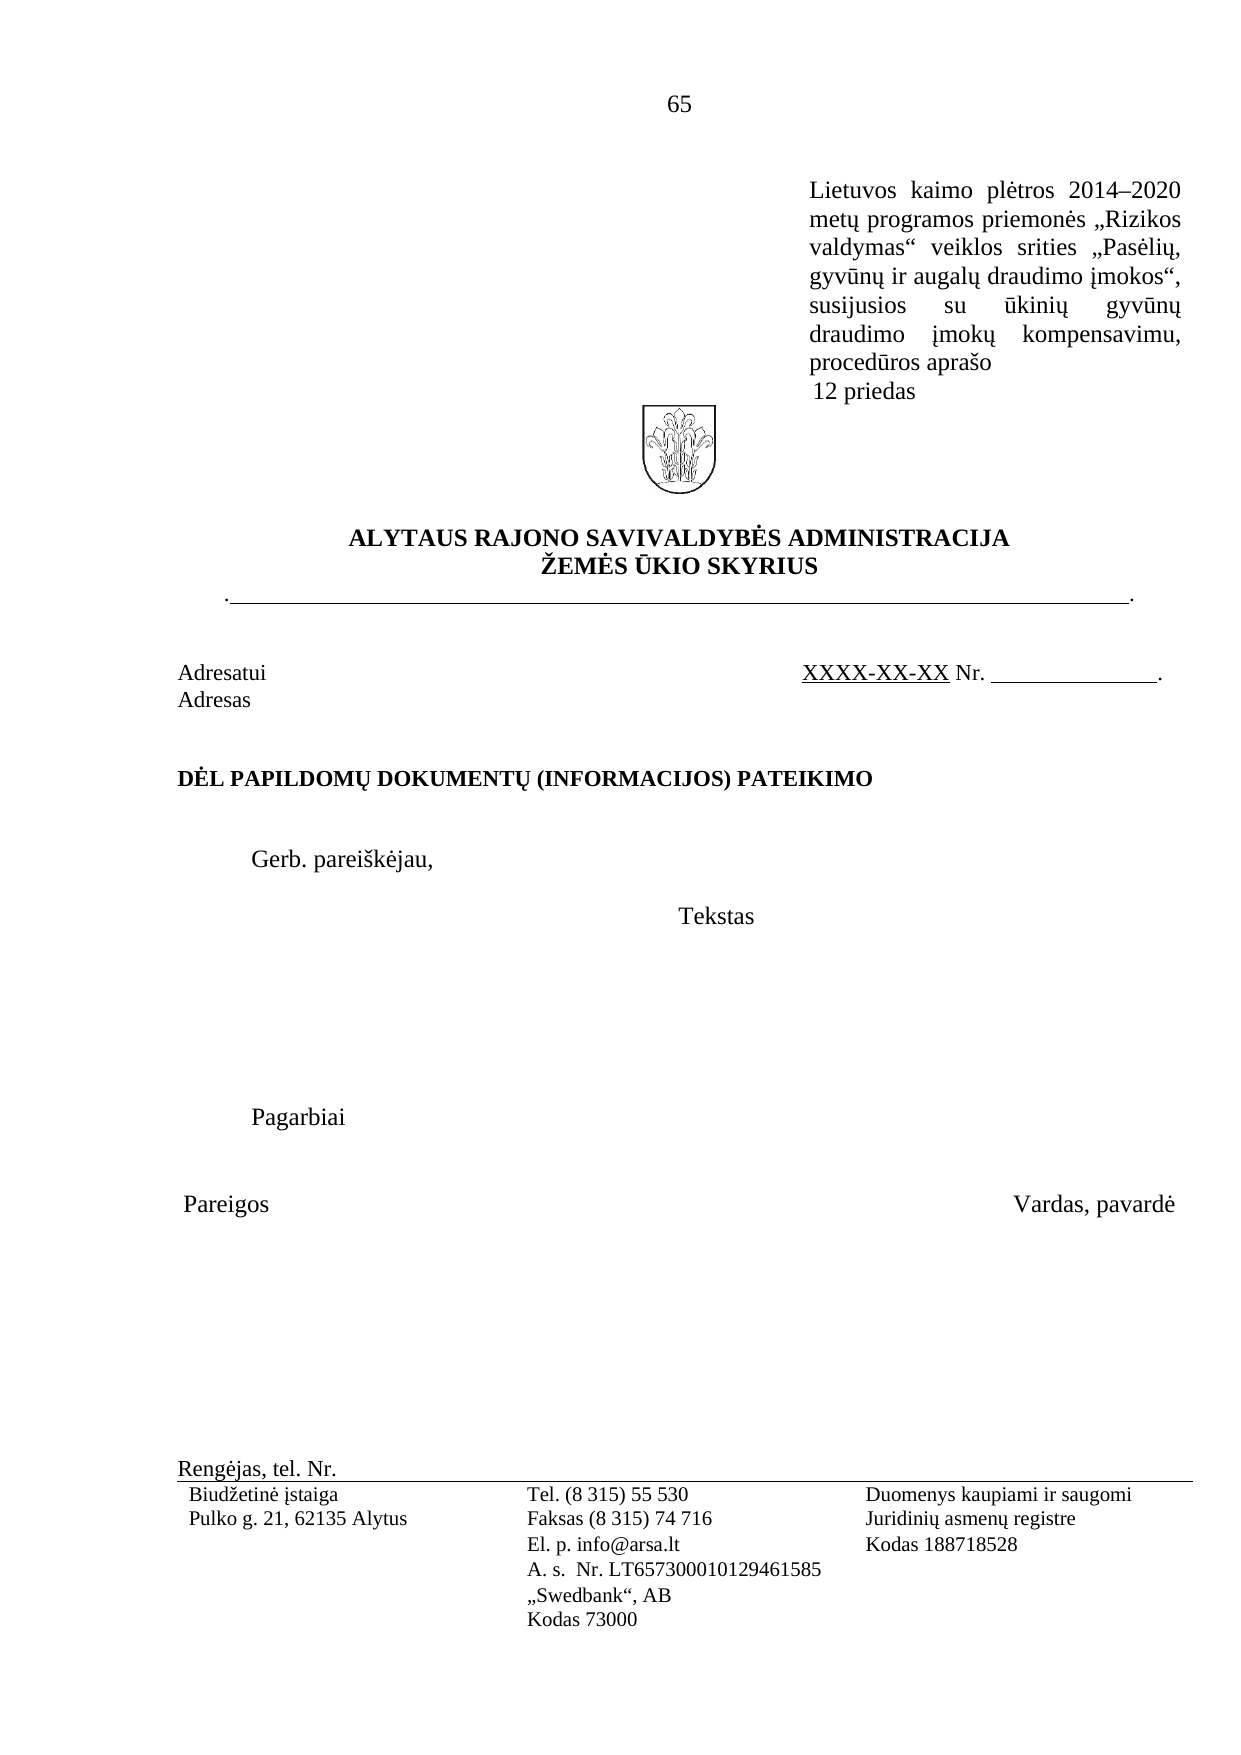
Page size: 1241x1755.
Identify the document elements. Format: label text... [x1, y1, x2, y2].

table_header Tel. (8 315) 55 530 [516, 1482, 854, 1506]
table_cell [177, 1557, 516, 1583]
text ALYTAUS RAJONO SAVIVALDYBĖS ADMINISTRACIJA [177, 523, 1181, 551]
table_cell [854, 1583, 1192, 1631]
text Rengėjas, tel. Nr. [177, 1455, 1181, 1481]
table_cell [854, 1557, 1192, 1583]
table_cell A. s. Nr. LT657300010129461585 [516, 1557, 854, 1583]
text ŽEMĖS ŪKIO SKYRIUS [177, 551, 1181, 580]
table_cell [177, 1583, 516, 1631]
text Adresas [177, 686, 1181, 712]
table_cell Juridinių asmenų registre [854, 1506, 1192, 1532]
text 12 priedas [177, 376, 1181, 405]
text . . [177, 580, 1181, 607]
table_cell [177, 1532, 516, 1557]
table_cell Faksas (8 315) 74 716 [516, 1506, 854, 1532]
text DĖL PAPILDOMŲ DOKUMENTŲ (INFORMACIJOS) PATEIKIMO [177, 765, 1181, 791]
text Gerb. pareiškėjau, [177, 844, 1181, 872]
table_cell Kodas 188718528 [854, 1532, 1192, 1557]
table_header Biudžetinė įstaiga [177, 1482, 516, 1506]
table_cell Pulko g. 21, 62135 Alytus [177, 1506, 516, 1532]
table_cell El. p. info@arsa.lt [516, 1532, 854, 1557]
table_cell „Swedbank“, AB Kodas 73000 [516, 1583, 854, 1631]
table_header Duomenys kaupiami ir saugomi [854, 1482, 1192, 1506]
text Pareigos Vardas, pavardė [177, 1189, 1181, 1217]
text Adresatui XXXX-XX-XX Nr. . [177, 659, 1181, 686]
text Pagarbiai [177, 1102, 1181, 1131]
text Tekstas [177, 901, 1181, 930]
text Lietuvos kaimo plėtros 2014–2020 metų programos priemonės „Rizikos valdymas“ veiklos srities „Pasėlių, gyvūnų ir augalų draudimo įmokos“, susijusios su ūkinių gyvūnų draudimo įmokų kompensavimu, procedūros aprašo [809, 175, 1181, 376]
